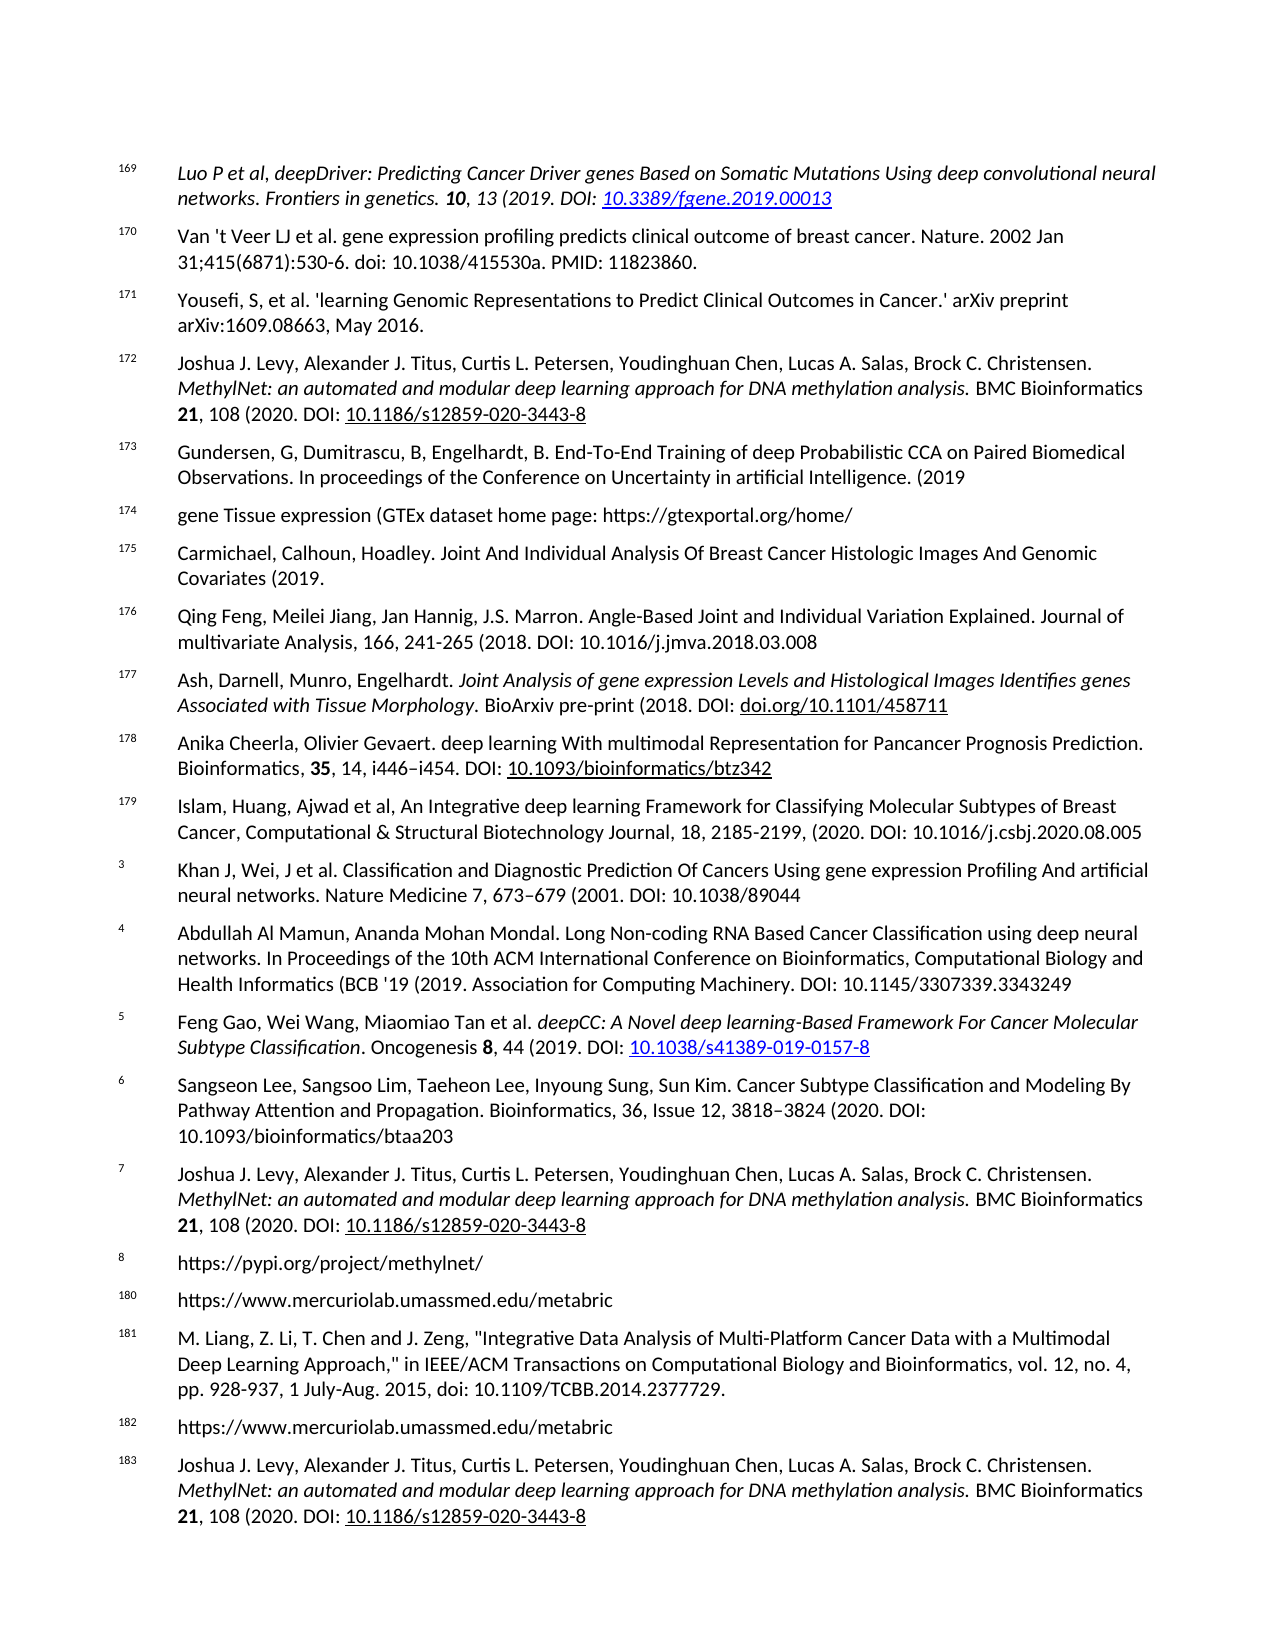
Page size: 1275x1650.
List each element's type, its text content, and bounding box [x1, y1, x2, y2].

text Van 't Veer LJ et al. gene expression profiling predicts clinical outcome of breast cancer. Nature. 2002 Jan 31;415(6871):530-6. doi: 10.1038/415530a. PMID: 11823860. [118, 223, 1157, 274]
text Anika Cheerla, Olivier Gevaert. deep learning With multimodal Representation for Pancancer Prognosis Prediction. Bioinformatics, 35, 14, i446–i454. DOI: 10.1093/bioinformatics/btz342 [118, 730, 1157, 781]
text Qing Feng, Meilei Jiang, Jan Hannig, J.S. Marron. Angle-Based Joint and Individual Variation Explained. Journal of multivariate Analysis, 166, 241-265 (2018. DOI: 10.1016/j.jmva.2018.03.008 [118, 603, 1157, 654]
text Gundersen, G, Dumitrascu, B, Engelhardt, B. End-To-End Training of deep Probabilistic CCA on Paired Biomedical Observations. In proceedings of the Conference on Uncertainty in artificial Intelligence. (2019 [118, 439, 1157, 490]
text Joshua J. Levy, Alexander J. Titus, Curtis L. Petersen, Youdinghuan Chen, Lucas A. Salas, Brock C. Christensen. MethylNet: an automated and modular deep learning approach for DNA methylation analysis. BMC Bioinformatics 21, 108 (2020. DOI: 10.1186/s12859-020-3443-8 [118, 350, 1157, 426]
text gene Tissue expression (GTEx dataset home page: https://gtexportal.org/home/ [118, 502, 1157, 528]
text https://www.mercuriolab.umassmed.edu/metabric [118, 1288, 1157, 1313]
text https://pypi.org/project/methylnet/ [118, 1250, 1157, 1275]
text Yousefi, S, et al. 'learning Genomic Representations to Predict Clinical Outcomes in Cancer.' arXiv preprint arXiv:1609.08663, May 2016. [118, 287, 1157, 338]
text Luo P et al, deepDriver: Predicting Cancer Driver genes Based on Somatic Mutations Using deep convolutional neural networks. Frontiers in genetics. 10, 13 (2019. DOI: 10.3389/fgene.2019.00013 [118, 160, 1157, 211]
text Khan J, Wei, J et al. Classification and Diagnostic Prediction Of Cancers Using gene expression Profiling And artificial neural networks. Nature Medicine 7, 673–679 (2001. DOI: 10.1038/89044 [118, 857, 1157, 908]
text Carmichael, Calhoun, Hoadley. Joint And Individual Analysis Of Breast Cancer Histologic Images And Genomic Covariates (2019. [118, 540, 1157, 591]
text Joshua J. Levy, Alexander J. Titus, Curtis L. Petersen, Youdinghuan Chen, Lucas A. Salas, Brock C. Christensen. MethylNet: an automated and modular deep learning approach for DNA methylation analysis. BMC Bioinformatics 21, 108 (2020. DOI: 10.1186/s12859-020-3443-8 [118, 1452, 1157, 1528]
text Ash, Darnell, Munro, Engelhardt. Joint Analysis of gene expression Levels and Histological Images Identifies genes Associated with Tissue Morphology. BioArxiv pre-print (2018. DOI: doi.org/10.1101/458711 [118, 667, 1157, 718]
text Islam, Huang, Ajwad et al, An Integrative deep learning Framework for Classifying Molecular Subtypes of Breast Cancer, Computational & Structural Biotechnology Journal, 18, 2185-2199, (2020. DOI: 10.1016/j.csbj.2020.08.005 [118, 793, 1157, 844]
text Sangseon Lee, Sangsoo Lim, Taeheon Lee, Inyoung Sung, Sun Kim. Cancer Subtype Classification and Modeling By Pathway Attention and Propagation. Bioinformatics, 36, Issue 12, 3818–3824 (2020. DOI: 10.1093/bioinformatics/btaa203 [118, 1072, 1157, 1148]
text Joshua J. Levy, Alexander J. Titus, Curtis L. Petersen, Youdinghuan Chen, Lucas A. Salas, Brock C. Christensen. MethylNet: an automated and modular deep learning approach for DNA methylation analysis. BMC Bioinformatics 21, 108 (2020. DOI: 10.1186/s12859-020-3443-8 [118, 1161, 1157, 1237]
text Feng Gao, Wei Wang, Miaomiao Tan et al. deepCC: A Novel deep learning-Based Framework For Cancer Molecular Subtype Classification. Oncogenesis 8, 44 (2019. DOI: 10.1038/s41389-019-0157-8 [118, 1009, 1157, 1060]
text M. Liang, Z. Li, T. Chen and J. Zeng, "Integrative Data Analysis of Multi-Platform Cancer Data with a Multimodal Deep Learning Approach," in IEEE/ACM Transactions on Computational Biology and Bioinformatics, vol. 12, no. 4, pp. 928-937, 1 July-Aug. 2015, doi: 10.1109/TCBB.2014.2377729. [118, 1326, 1157, 1402]
text Abdullah Al Mamun, Ananda Mohan Mondal. Long Non-coding RNA Based Cancer Classification using deep neural networks. In Proceedings of the 10th ACM International Conference on Bioinformatics, Computational Biology and Health Informatics (BCB '19 (2019. Association for Computing Machinery. DOI: 10.1145/3307339.3343249 [118, 920, 1157, 996]
